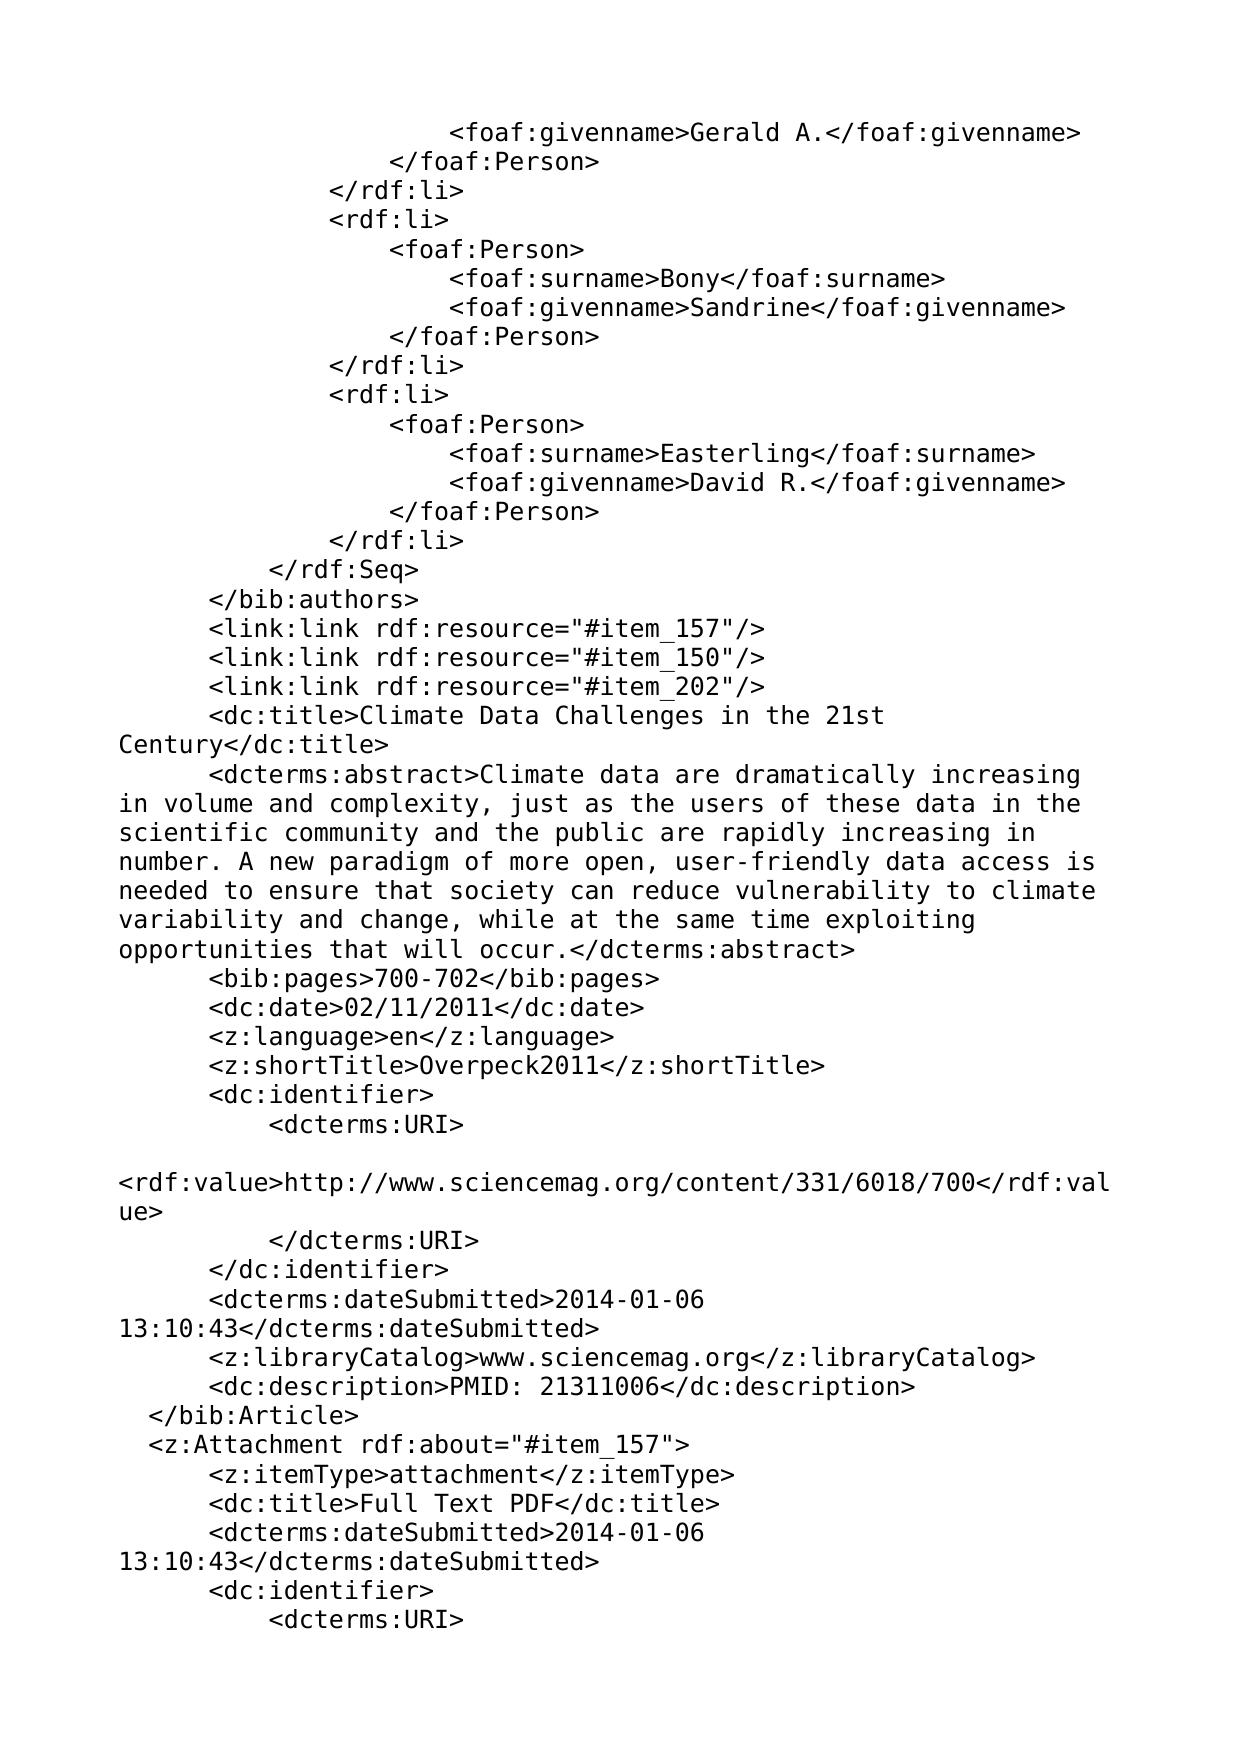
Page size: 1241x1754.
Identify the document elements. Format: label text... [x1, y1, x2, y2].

text <foaf:givenname>Gerald A.</foaf:givenname> </foaf:Person> </rdf:li> <rdf:li> <foaf:Person> <foaf:surname>Bony</foaf:surname> <foaf:givenname>Sandrine</foaf:givenname> </foaf:Person> </rdf:li> <rdf:li> <foaf:Person> <foaf:surname>Easterling</foaf:surname> <foaf:givenname>David R.</foaf:givenname> </foaf:Person> </rdf:li> </rdf:Seq> </bib:authors> <link:link rdf:resource="#item_157"/> <link:link rdf:resource="#item_150"/> <link:link rdf:resource="#item_202"/> <dc:title>Climate Data Challenges in the 21st Century</dc:title> <dcterms:abstract>Climate data are dramatically increasing in volume and complexity, just as the users of these data in the scientific community and the public are rapidly increasing in number. A new paradigm of more open, user-friendly data access is needed to ensure that society can reduce vulnerability to climate variability and change, while at the same time exploiting opportunities that will occur.</dcterms:abstract> <bib:pages>700-702</bib:pages> <dc:date>02/11/2011</dc:date> <z:language>en</z:language> <z:shortTitle>Overpeck2011</z:shortTitle> <dc:identifier> <dcterms:URI> <rdf:value>http://www.sciencemag.org/content/331/6018/700</rdf:value> </dcterms:URI> </dc:identifier> <dcterms:dateSubmitted>2014-01-06 13:10:43</dcterms:dateSubmitted> <z:libraryCatalog>www.sciencemag.org</z:libraryCatalog> <dc:description>PMID: 21311006</dc:description> </bib:Article> <z:Attachment rdf:about="#item_157"> <z:itemType>attachment</z:itemType> <dc:title>Full Text PDF</dc:title> <dcterms:dateSubmitted>2014-01-06 13:10:43</dcterms:dateSubmitted> <dc:identifier> <dcterms:URI> [118, 118, 1122, 1635]
